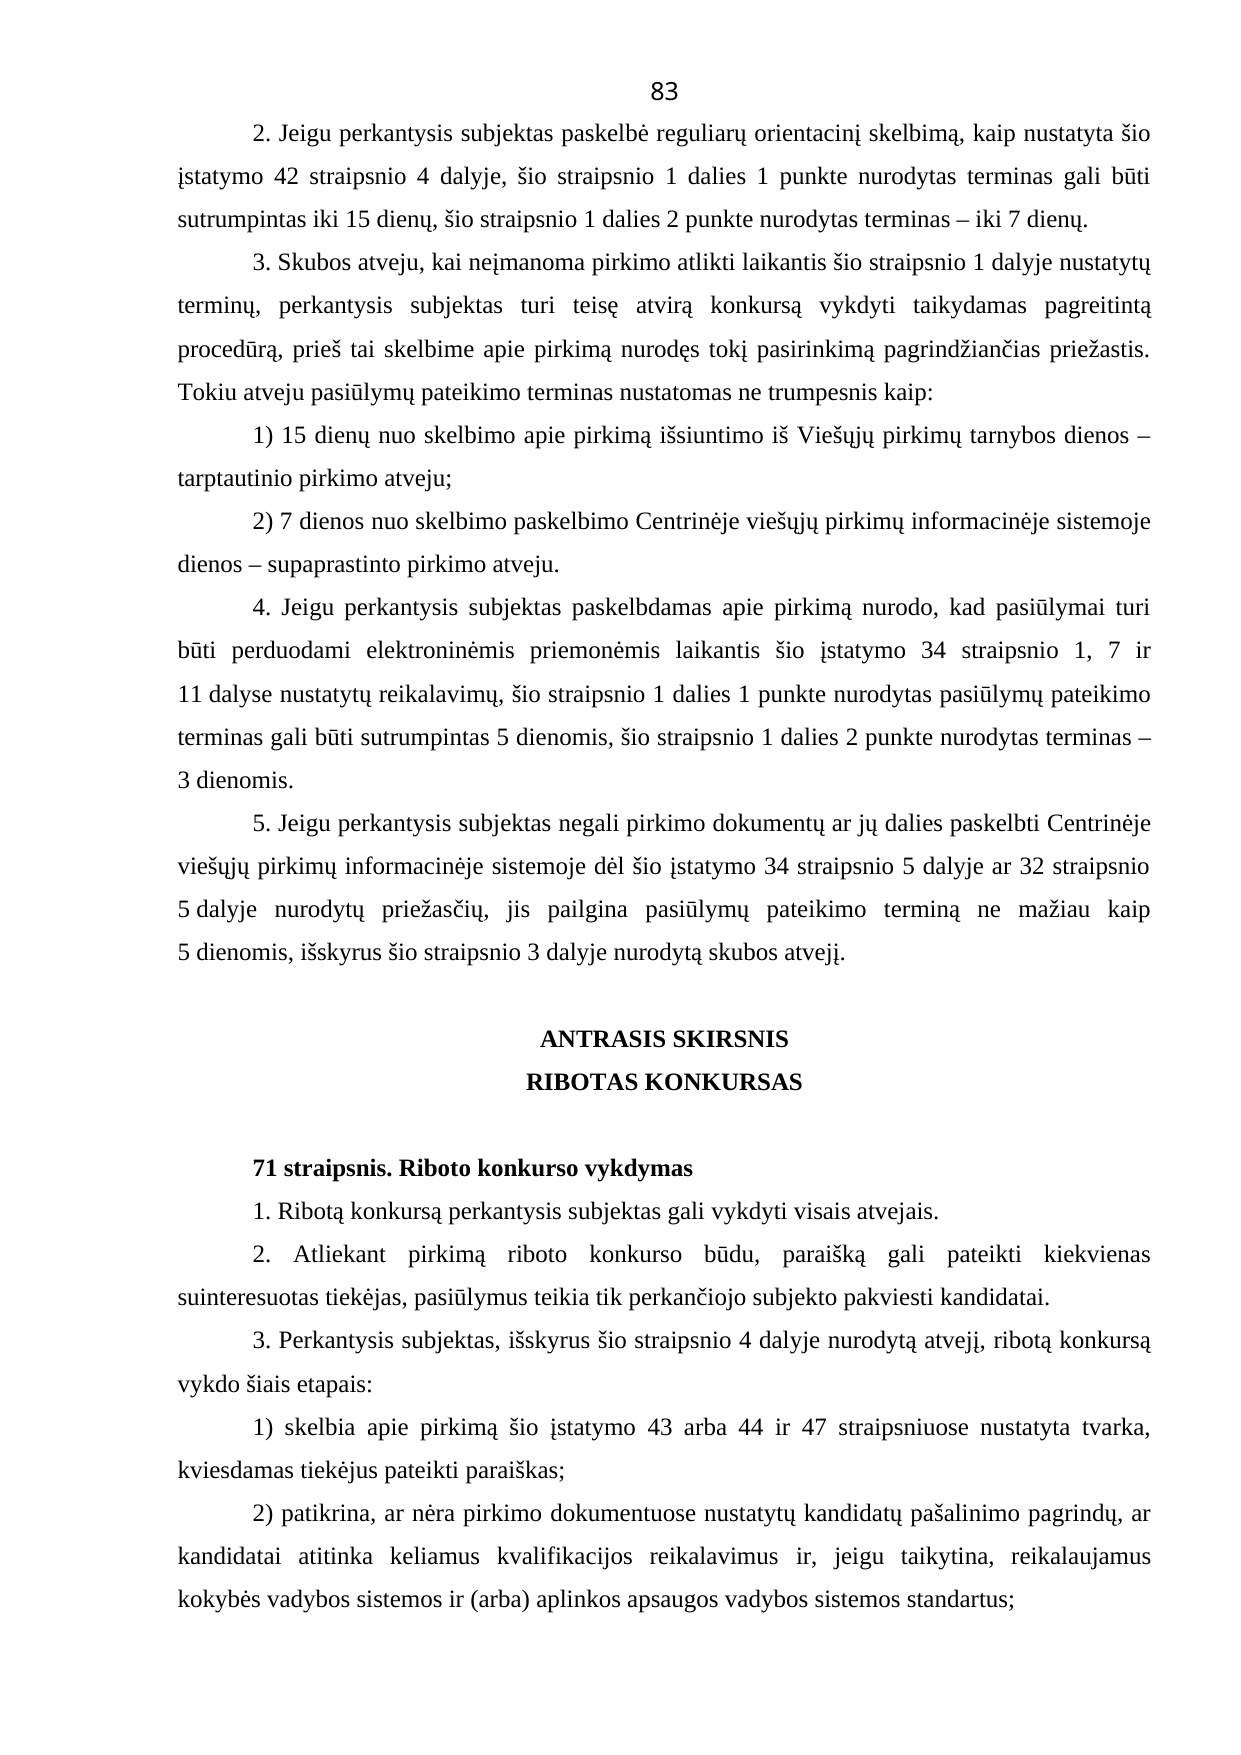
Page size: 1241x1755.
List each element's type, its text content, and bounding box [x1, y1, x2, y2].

text 2. Jeigu perkantysis subjektas paskelbė reguliarų orientacinį skelbimą, kaip nustatyta šio įstatymo 42 straipsnio 4 dalyje, šio straipsnio 1 dalies 1 punkte nurodytas terminas gali būti sutrumpintas iki 15 dienų, šio straipsnio 1 dalies 2 punkte nurodytas terminas – iki 7 dienų. [177, 118, 1152, 233]
text 5. Jeigu perkantysis subjektas negali pirkimo dokumentų ar jų dalies paskelbti Centrinėje viešųjų pirkimų informacinėje sistemoje dėl šio įstatymo 34 straipsnio 5 dalyje ar 32 straipsnio 5 dalyje nurodytų priežasčių, jis pailgina pasiūlymų pateikimo terminą ne mažiau kaip 5 dienomis, išskyrus šio straipsnio 3 dalyje nurodytą skubos atvejį. [177, 808, 1152, 966]
text 1) 15 dienų nuo skelbimo apie pirkimą išsiuntimo iš Viešųjų pirkimų tarnybos dienos – tarptautinio pirkimo atveju; [177, 420, 1152, 492]
text ANTRASIS SKIRSNIS [177, 1024, 1152, 1052]
text 71 straipsnis. Riboto konkurso vykdymas [177, 1153, 1152, 1182]
text 3. Perkantysis subjektas, išskyrus šio straipsnio 4 dalyje nurodytą atvejį, ribotą konkursą vykdo šiais etapais: [177, 1326, 1152, 1397]
text 1) skelbia apie pirkimą šio įstatymo 43 arba 44 ir 47 straipsniuose nustatyta tvarka, kviesdamas tiekėjus pateikti paraiškas; [177, 1412, 1152, 1484]
text 1. Ribotą konkursą perkantysis subjektas gali vykdyti visais atvejais. [177, 1196, 1152, 1225]
text 4. Jeigu perkantysis subjektas paskelbdamas apie pirkimą nurodo, kad pasiūlymai turi būti perduodami elektroninėmis priemonėmis laikantis šio įstatymo 34 straipsnio 1, 7 ir 11 dalyse nustatytų reikalavimų, šio straipsnio 1 dalies 1 punkte nurodytas pasiūlymų pateikimo terminas gali būti sutrumpintas 5 dienomis, šio straipsnio 1 dalies 2 punkte nurodytas terminas – 3 dienomis. [177, 592, 1152, 794]
text 2. Atliekant pirkimą riboto konkurso būdu, paraišką gali pateikti kiekvienas suinteresuotas tiekėjas, pasiūlymus teikia tik perkančiojo subjekto pakviesti kandidatai. [177, 1239, 1152, 1311]
text 2) patikrina, ar nėra pirkimo dokumentuose nustatytų kandidatų pašalinimo pagrindų, ar kandidatai atitinka keliamus kvalifikacijos reikalavimus ir, jeigu taikytina, reikalaujamus kokybės vadybos sistemos ir (arba) aplinkos apsaugos vadybos sistemos standartus; [177, 1498, 1152, 1613]
text 3. Skubos atveju, kai neįmanoma pirkimo atlikti laikantis šio straipsnio 1 dalyje nustatytų terminų, perkantysis subjektas turi teisę atvirą konkursą vykdyti taikydamas pagreitintą procedūrą, prieš tai skelbime apie pirkimą nurodęs tokį pasirinkimą pagrindžiančias priežastis. Tokiu atveju pasiūlymų pateikimo terminas nustatomas ne trumpesnis kaip: [177, 247, 1152, 406]
text 2) 7 dienos nuo skelbimo paskelbimo Centrinėje viešųjų pirkimų informacinėje sistemoje dienos – supaprastinto pirkimo atveju. [177, 506, 1152, 578]
text RIBOTAS KONKURSAS [177, 1067, 1152, 1096]
